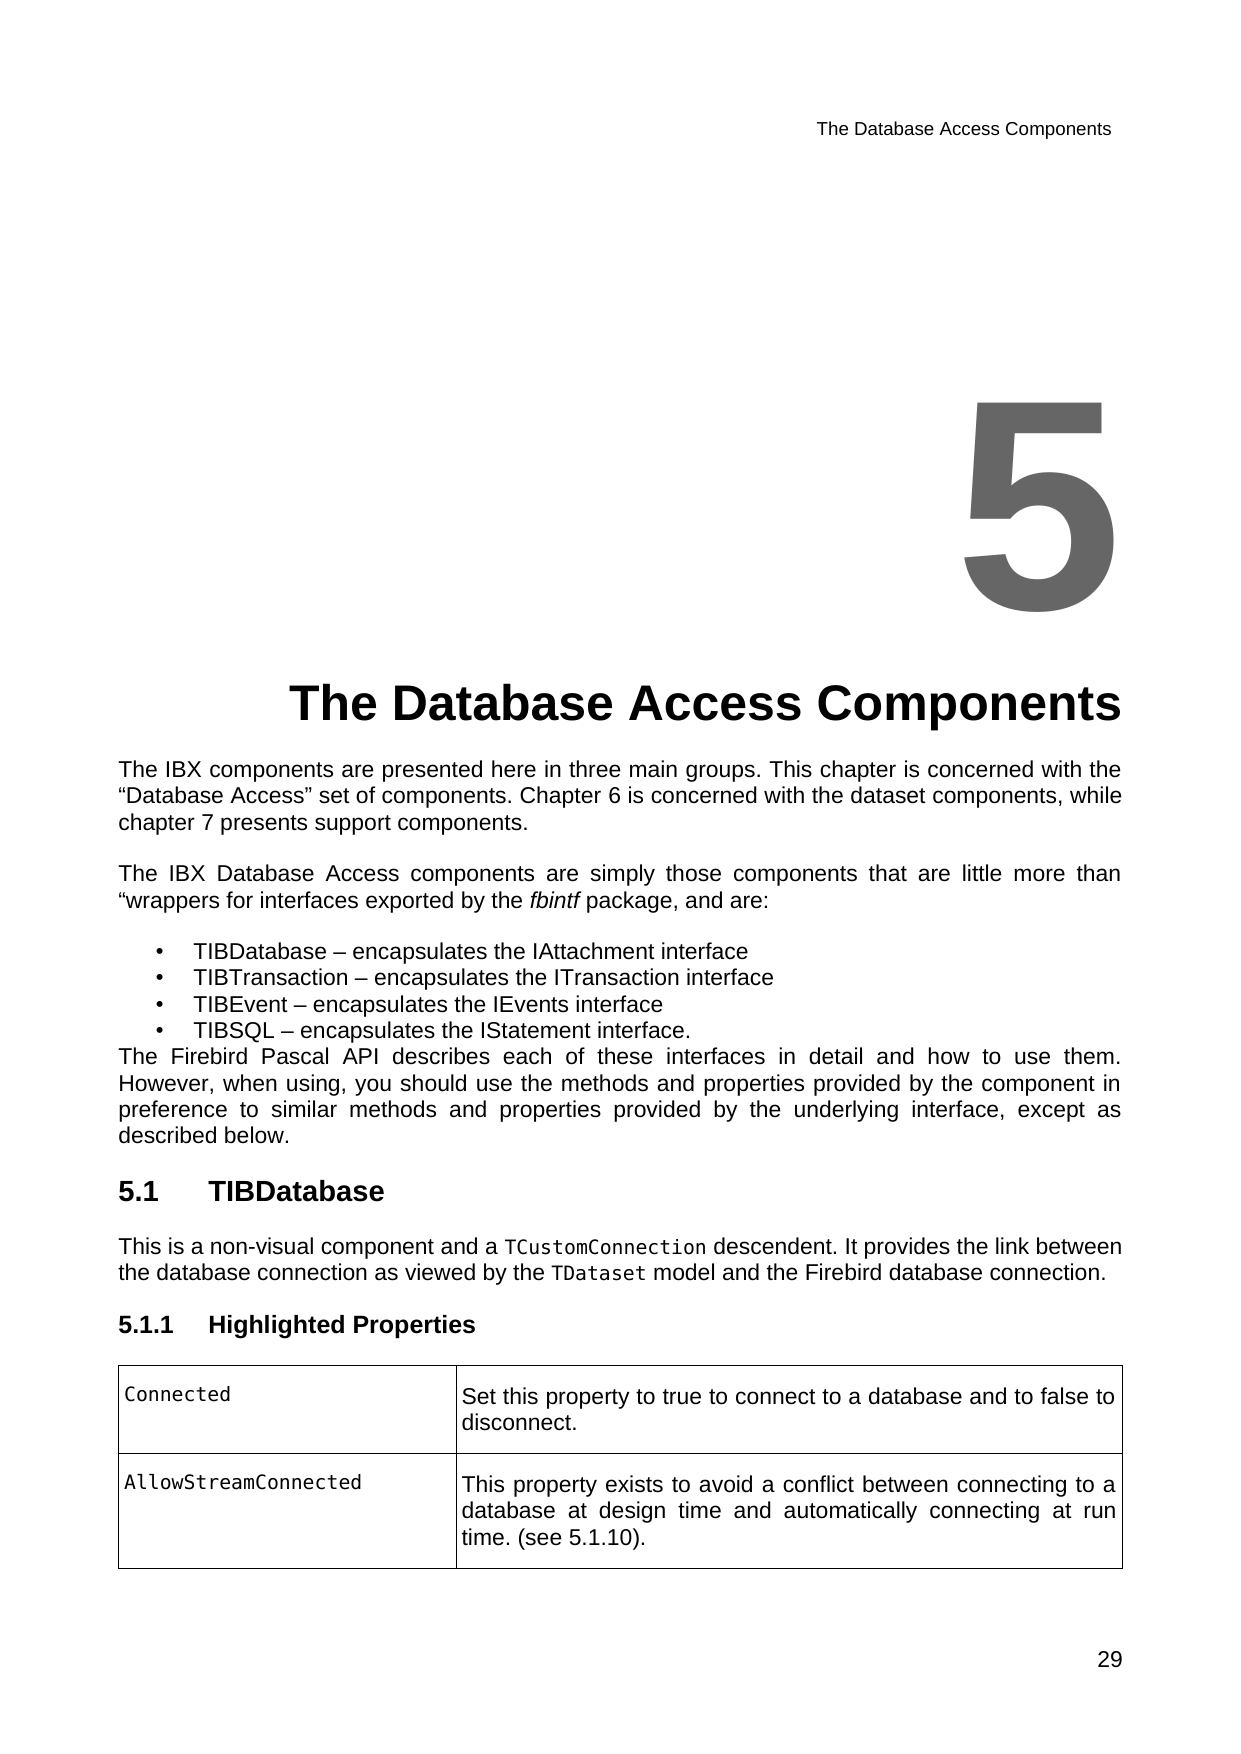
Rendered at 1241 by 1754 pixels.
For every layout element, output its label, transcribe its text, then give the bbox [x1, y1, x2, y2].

text The IBX Database Access components are simply those components that are little more than “wrappers for interfaces exported by the fbintf package, and are: [118, 860, 1122, 913]
list TIBDatabase – encapsulates the IAttachment interface [156, 938, 1122, 964]
text The Firebird Pascal API describes each of these interfaces in detail and how to use them. However, when using, you should use the methods and properties provided by the component in preference to similar methods and properties provided by the underlying interface, except as described below. [118, 1043, 1122, 1149]
list TIBTransaction – encapsulates the ITransaction interface [156, 964, 1122, 991]
table_header Set this property to true to connect to a database and to false to disconnect. [457, 1366, 1122, 1453]
subtitle TIBDatabase [118, 1174, 1122, 1207]
table_header Connected [119, 1366, 456, 1453]
subtitle Highlighted Properties [118, 1311, 1122, 1339]
table_cell This property exists to avoid a conflict between connecting to a database at design time and automatically connecting at run time. (see 5.1.10). [457, 1454, 1122, 1568]
subtitle The Database Access Components [81, 328, 1122, 731]
text This is a non-visual component and a TCustomConnection descendent. It provides the link between the database connection as viewed by the TDataset model and the Firebird database connection. [118, 1233, 1122, 1286]
table_cell AllowStreamConnected [119, 1454, 456, 1568]
list TIBEvent – encapsulates the IEvents interface [156, 991, 1122, 1017]
text The IBX components are presented here in three main groups. This chapter is concerned with the “Database Access” set of components. Chapter 6 is concerned with the dataset components, while chapter 7 presents support components. [118, 756, 1122, 835]
list TIBSQL – encapsulates the IStatement interface. [156, 1017, 1122, 1043]
